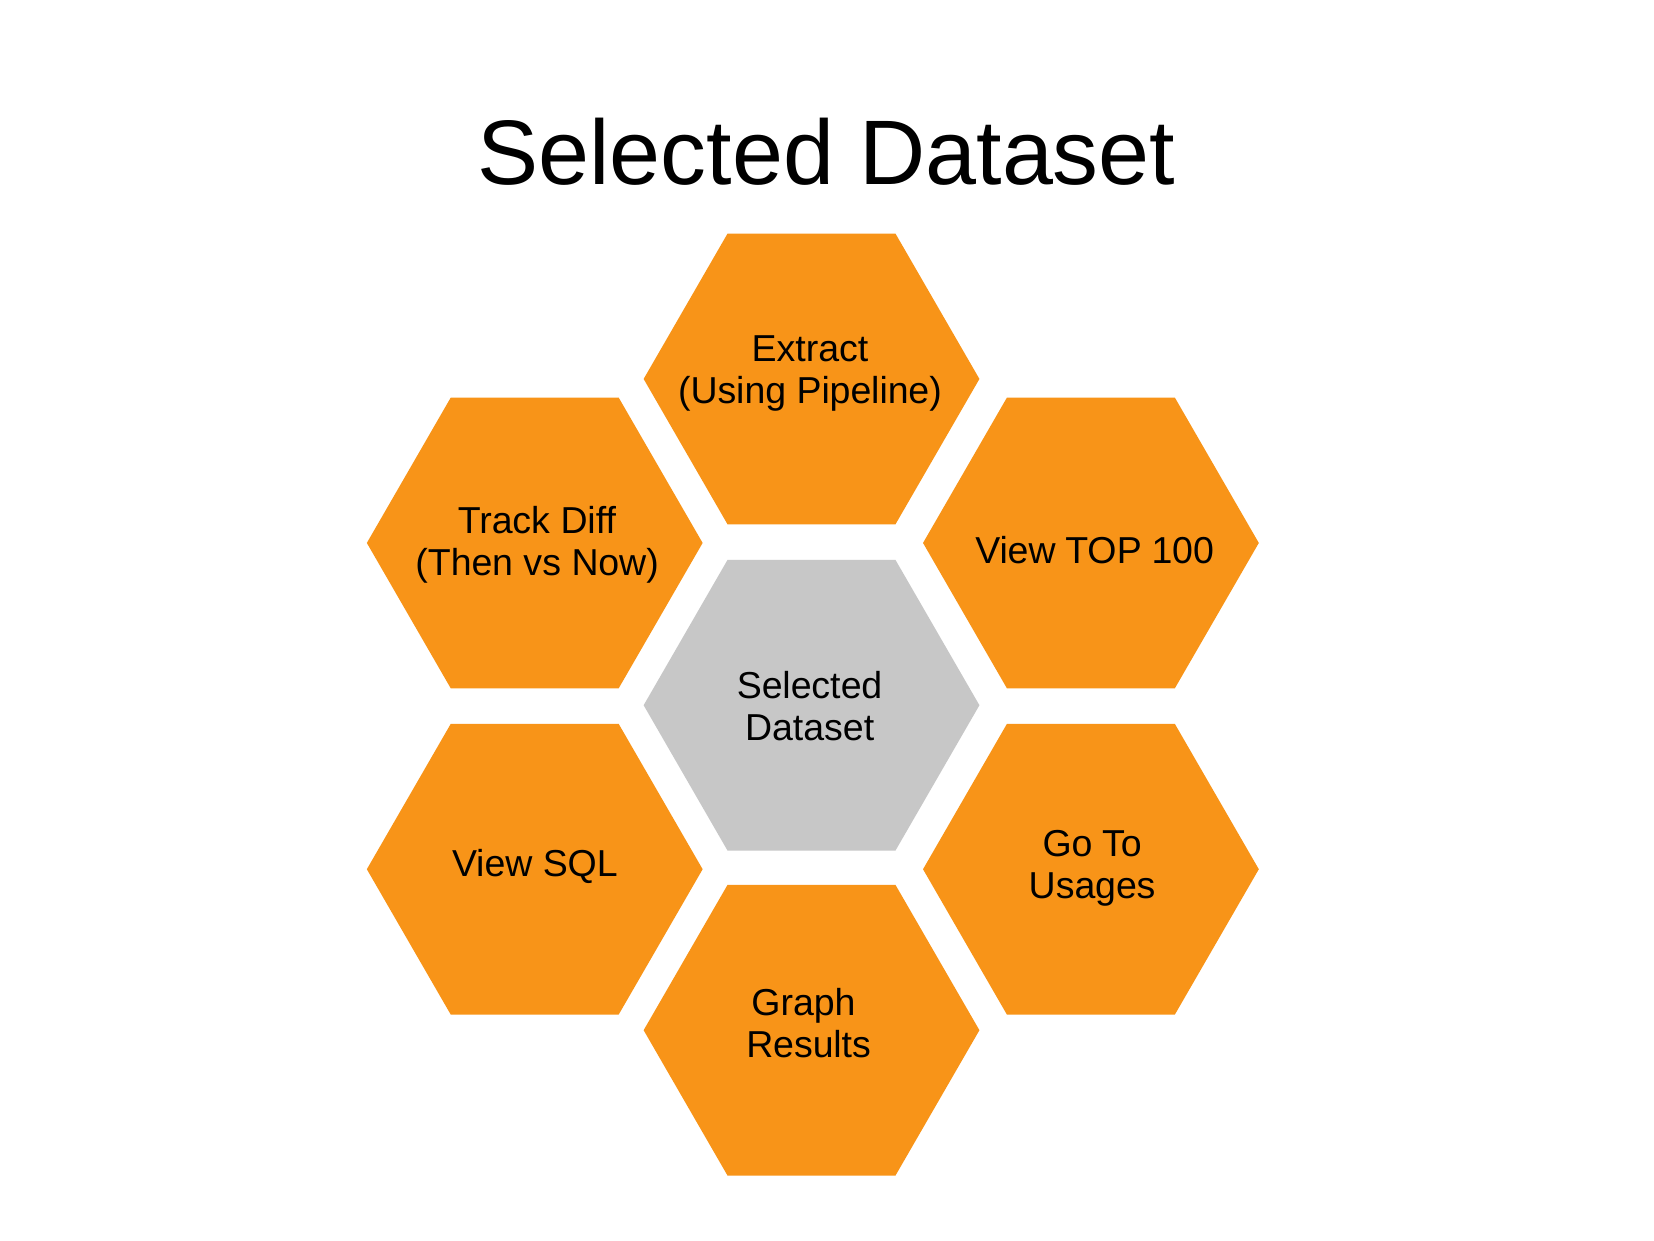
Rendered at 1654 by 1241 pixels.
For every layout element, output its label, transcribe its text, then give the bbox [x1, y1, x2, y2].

text_box Extract (Using Pipeline) [663, 320, 957, 420]
title Selected Dataset [82, 49, 1571, 257]
text_box View TOP 100 [960, 521, 1229, 579]
text_box View SQL [437, 834, 632, 892]
text_box Track Diff (Then vs Now) [400, 491, 674, 591]
text_box Graph Results [731, 974, 886, 1074]
text_box [738, 702, 768, 774]
text_box Go To Usages [1014, 814, 1171, 914]
picture [177, 106, 1359, 1182]
